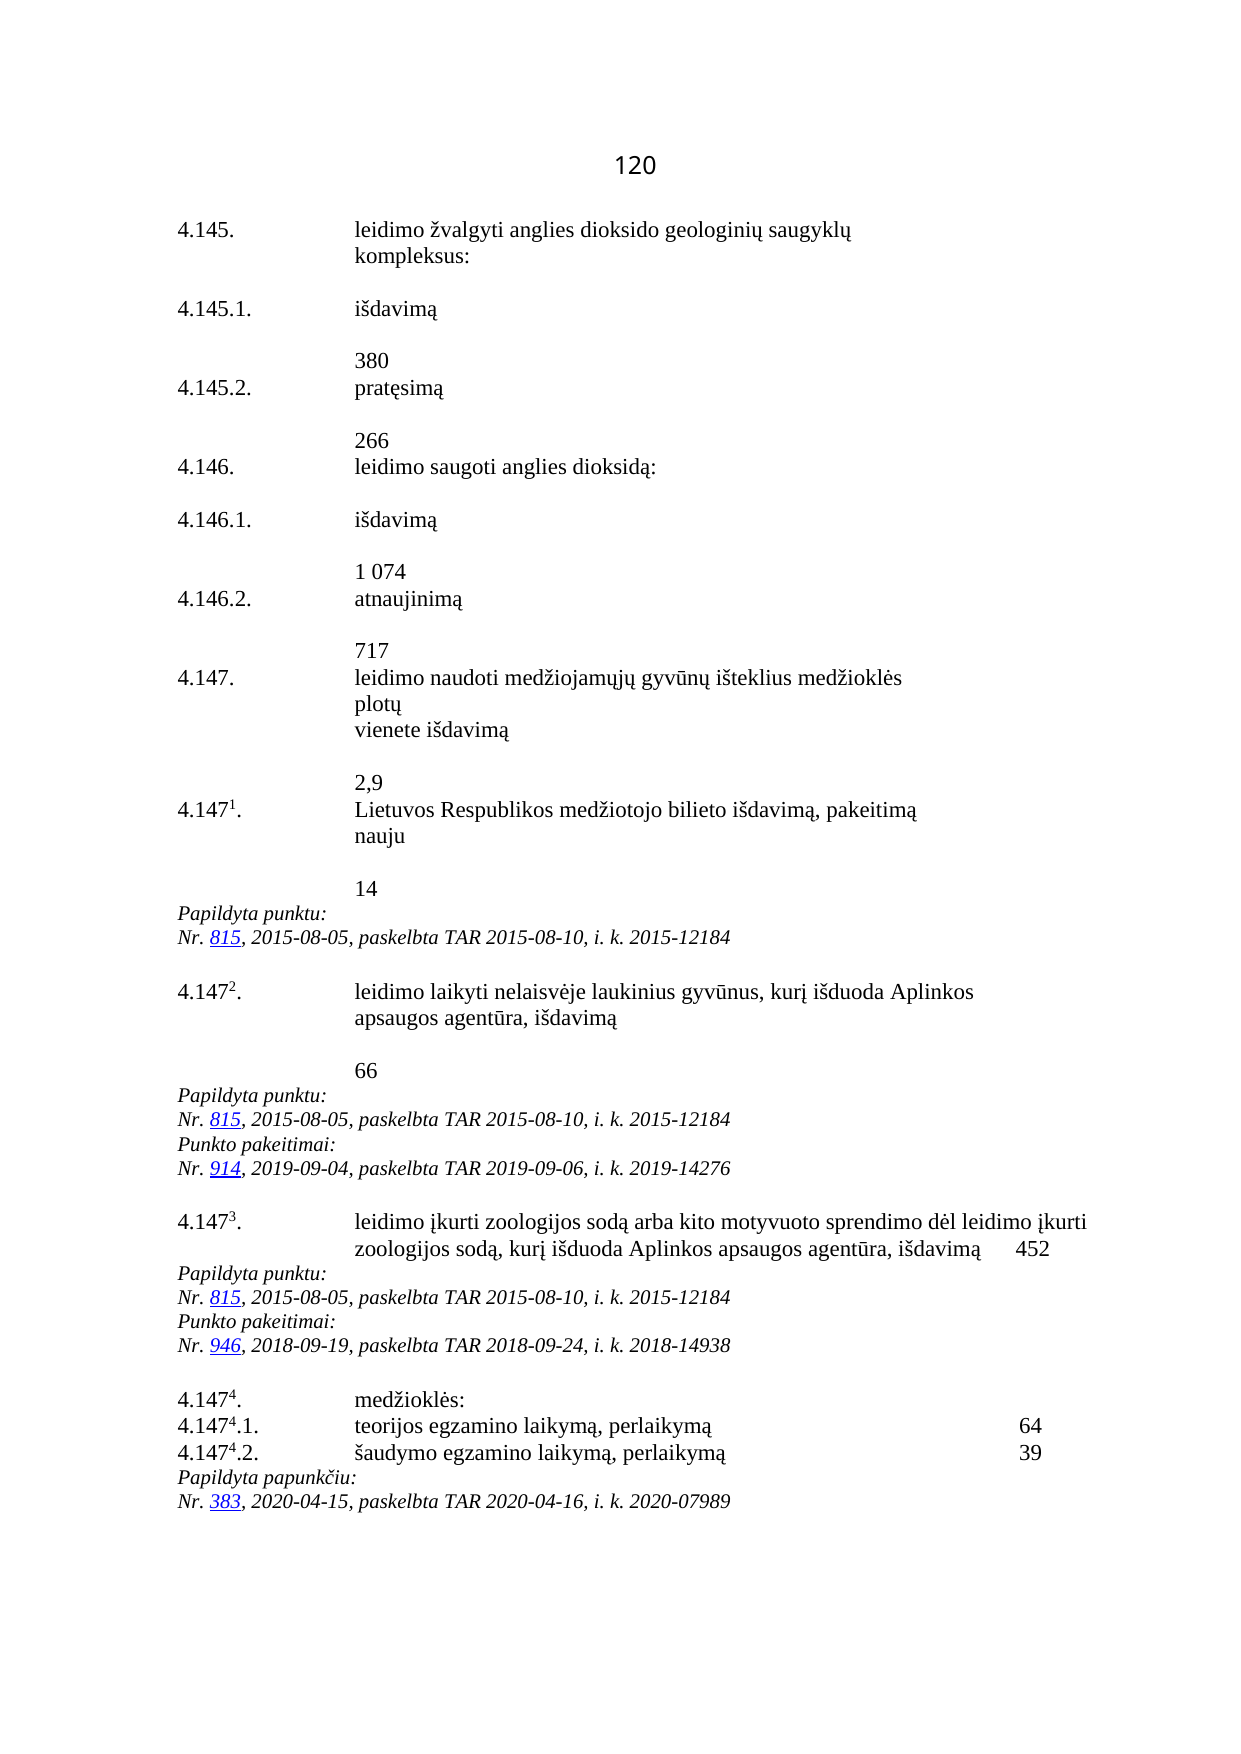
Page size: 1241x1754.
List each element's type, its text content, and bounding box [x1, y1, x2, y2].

text nauju 14 [354, 822, 945, 901]
text 4.1474.1. teorijos egzamino laikymą, perlaikymą 64 [177, 1412, 1093, 1439]
text vienete išdavimą 2,9 [354, 717, 945, 796]
text Nr. 815, 2015-08-05, paskelbta TAR 2015-08-10, i. k. 2015-12184 [177, 1285, 1093, 1309]
text 4.145. leidimo žvalgyti anglies dioksido geologinių saugyklų kompleksus: [177, 216, 945, 295]
text Papildyta papunkčiu: [177, 1465, 1093, 1489]
text Papildyta punktu: [177, 901, 1093, 925]
text Papildyta punktu: [177, 1083, 1093, 1107]
text Nr. 914, 2019-09-04, paskelbta TAR 2019-09-06, i. k. 2019-14276 [177, 1156, 1093, 1179]
text Nr. 946, 2018-09-19, paskelbta TAR 2018-09-24, i. k. 2018-14938 [177, 1333, 1093, 1357]
text 4.1471. Lietuvos Respublikos medžiotojo bilieto išdavimą, pakeitimą [177, 796, 945, 822]
text 4.145.1. išdavimą 380 [177, 295, 945, 374]
text 4.146.2. atnaujinimą 717 [177, 585, 945, 664]
text 4.146. leidimo saugoti anglies dioksidą: [177, 453, 945, 506]
text Punkto pakeitimai: [177, 1309, 1093, 1333]
text Nr. 815, 2015-08-05, paskelbta TAR 2015-08-10, i. k. 2015-12184 [177, 1107, 1093, 1131]
text Punkto pakeitimai: [177, 1131, 1093, 1156]
text 4.1474. medžioklės: [177, 1386, 1093, 1412]
text Nr. 815, 2015-08-05, paskelbta TAR 2015-08-10, i. k. 2015-12184 [177, 925, 1093, 949]
text 4.1474.2. šaudymo egzamino laikymą, perlaikymą 39 [177, 1439, 1093, 1465]
text Papildyta punktu: [177, 1261, 1093, 1285]
text 4.146.1. išdavimą 1 074 [177, 506, 945, 585]
text 4.145.2. pratęsimą 266 [177, 374, 945, 453]
text 4.147. leidimo naudoti medžiojamųjų gyvūnų išteklius medžioklės plotų [177, 664, 945, 717]
text 4.1473. leidimo įkurti zoologijos sodą arba kito motyvuoto sprendimo dėl leidimo įkurti zoologijos sodą, kurį išduoda Aplinkos apsaugos agentūra, išdavimą 452 [177, 1208, 1093, 1261]
text 4.1472. leidimo laikyti nelaisvėje laukinius gyvūnus, kurį išduoda Aplinkos apsaugos agentūra, išdavimą 66 [177, 978, 1034, 1083]
text Nr. 383, 2020-04-15, paskelbta TAR 2020-04-16, i. k. 2020-07989 [177, 1489, 1093, 1513]
